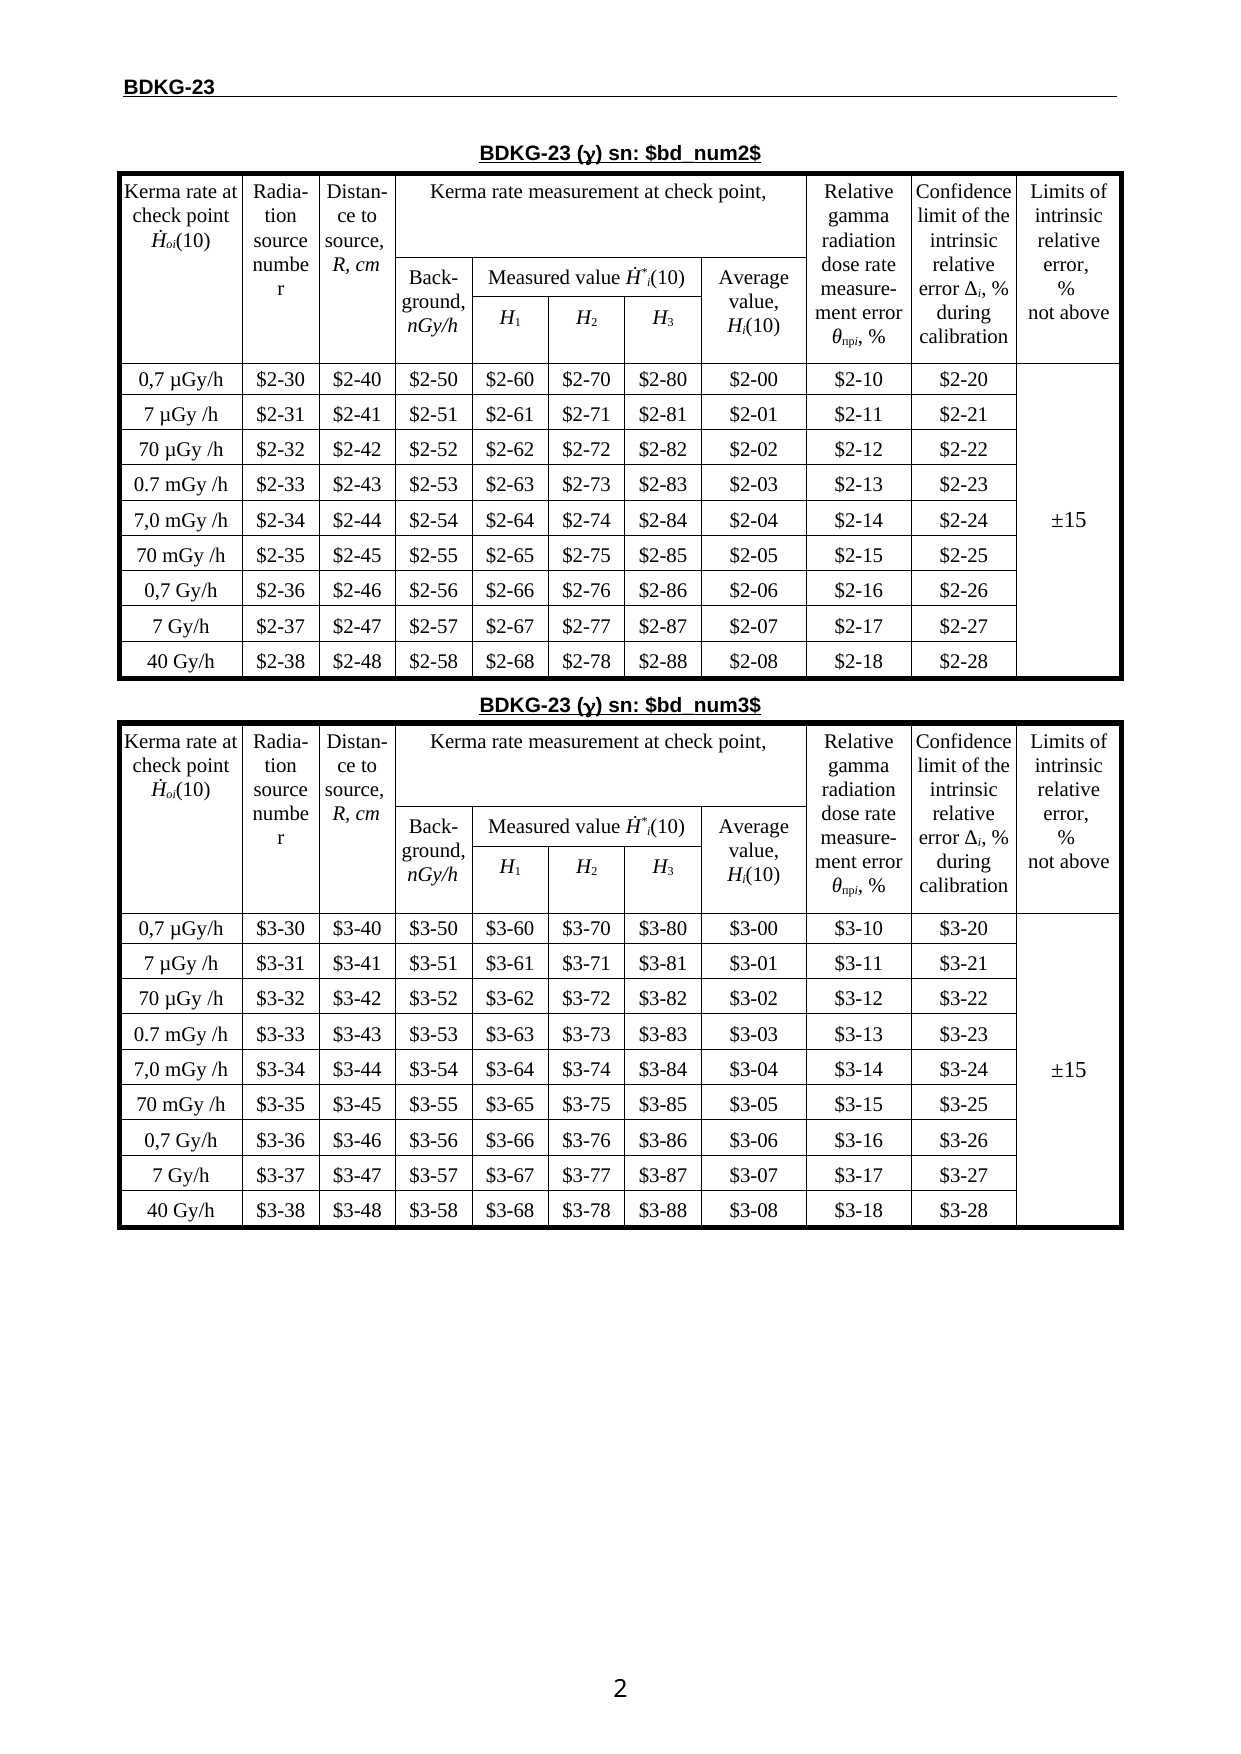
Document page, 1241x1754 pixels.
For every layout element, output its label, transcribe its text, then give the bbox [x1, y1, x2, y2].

table_cell $3-00 [702, 914, 806, 943]
table_cell Kerma rate at check point Ḣoi(10) [122, 726, 242, 912]
table_cell $3-88 [625, 1191, 701, 1225]
table_cell $3-50 [396, 914, 472, 943]
table_cell 7 Gy/h [122, 606, 242, 641]
table_cell $2-56 [396, 571, 472, 605]
table_cell 0.7 mGy /h [122, 1014, 242, 1049]
table_cell $3-61 [473, 944, 548, 978]
table_cell $3-47 [320, 1156, 395, 1190]
table_cell $3-75 [549, 1085, 624, 1119]
table_cell $2-80 [625, 364, 701, 393]
table_cell 7 µGy /h [122, 395, 242, 429]
table_cell $2-31 [243, 395, 319, 429]
table_cell $3-62 [473, 979, 548, 1013]
table_cell $2-64 [473, 501, 548, 535]
table_cell Limits of intrinsic relative error, % not above [1017, 176, 1119, 363]
table_cell $3-13 [807, 1014, 911, 1049]
table_cell $2-65 [473, 536, 548, 570]
table_cell $3-40 [320, 914, 395, 943]
table_cell $2-03 [702, 465, 806, 499]
table_cell $3-04 [702, 1050, 806, 1084]
table_cell $2-35 [243, 536, 319, 570]
table_header BDKG-23 (γ) sn: $bd_num2$ [119, 135, 1121, 171]
table_cell $2-44 [320, 501, 395, 535]
table_cell $2-15 [807, 536, 911, 570]
table_cell $2-16 [807, 571, 911, 605]
table_cell $3-84 [625, 1050, 701, 1084]
table_cell $2-40 [320, 364, 395, 393]
table_cell $2-72 [549, 430, 624, 464]
table_cell Measured value Ḣ*i(10) [473, 258, 701, 296]
table_cell $3-18 [807, 1191, 911, 1225]
table_cell 40 Gy/h [122, 1191, 242, 1225]
table_cell Confidence limit of the intrinsic relative error Δi, % during calibration [912, 726, 1016, 912]
table_cell $2-26 [912, 571, 1016, 605]
table_cell $2-77 [549, 606, 624, 641]
table_cell $2-71 [549, 395, 624, 429]
table_cell $2-58 [396, 642, 472, 676]
table_cell $2-27 [912, 606, 1016, 641]
table_cell $3-58 [396, 1191, 472, 1225]
table_cell $3-72 [549, 979, 624, 1013]
table_cell $3-26 [912, 1120, 1016, 1154]
table_cell $2-32 [243, 430, 319, 464]
table_cell 7 Gy/h [122, 1156, 242, 1190]
table_cell $3-30 [243, 914, 319, 943]
table_cell H3 [625, 847, 701, 912]
table_cell $3-77 [549, 1156, 624, 1190]
table_cell $2-18 [807, 642, 911, 676]
table_cell 7,0 mGy /h [122, 501, 242, 535]
table_cell $3-68 [473, 1191, 548, 1225]
table_cell $3-46 [320, 1120, 395, 1154]
table_cell $3-36 [243, 1120, 319, 1154]
table_cell $3-83 [625, 1014, 701, 1049]
table_cell $3-42 [320, 979, 395, 1013]
table_cell $3-74 [549, 1050, 624, 1084]
table_cell Measured value Ḣ*i(10) [473, 807, 701, 846]
table_cell H1 [473, 297, 548, 363]
table_cell $3-70 [549, 914, 624, 943]
table_cell $2-45 [320, 536, 395, 570]
table_cell $2-17 [807, 606, 911, 641]
table_cell $3-06 [702, 1120, 806, 1154]
table_cell $2-14 [807, 501, 911, 535]
table_cell $2-43 [320, 465, 395, 499]
table_cell $2-60 [473, 364, 548, 393]
table_cell 70 mGy /h [122, 1085, 242, 1119]
table_cell $3-56 [396, 1120, 472, 1154]
table_cell $2-13 [807, 465, 911, 499]
table_cell $2-62 [473, 430, 548, 464]
table_cell $2-51 [396, 395, 472, 429]
table_cell $2-23 [912, 465, 1016, 499]
table_cell 0,7 µGy/h [122, 364, 242, 393]
table_cell $3-23 [912, 1014, 1016, 1049]
table_cell $2-25 [912, 536, 1016, 570]
table_cell $3-15 [807, 1085, 911, 1119]
table_cell $2-63 [473, 465, 548, 499]
table_cell $2-86 [625, 571, 701, 605]
table_cell $2-87 [625, 606, 701, 641]
table_cell $3-53 [396, 1014, 472, 1049]
table_cell 7,0 mGy /h [122, 1050, 242, 1084]
table_cell $2-52 [396, 430, 472, 464]
table_cell $2-10 [807, 364, 911, 393]
table_cell $3-31 [243, 944, 319, 978]
table_cell $3-38 [243, 1191, 319, 1225]
table_cell $2-46 [320, 571, 395, 605]
table_cell $3-81 [625, 944, 701, 978]
table_cell $3-48 [320, 1191, 395, 1225]
table_cell $2-24 [912, 501, 1016, 535]
table_cell $2-37 [243, 606, 319, 641]
table_cell $3-60 [473, 914, 548, 943]
table_cell H2 [549, 847, 624, 912]
table_cell $2-47 [320, 606, 395, 641]
table_cell $2-50 [396, 364, 472, 393]
table_cell $2-08 [702, 642, 806, 676]
table_cell $2-78 [549, 642, 624, 676]
table_cell H3 [625, 297, 701, 363]
table_cell $3-21 [912, 944, 1016, 978]
table_cell $2-66 [473, 571, 548, 605]
table_cell 0,7 Gy/h [122, 571, 242, 605]
table_cell Average value, Hi(10) [702, 258, 806, 363]
table_cell $3-73 [549, 1014, 624, 1049]
table_cell H2 [549, 297, 624, 363]
table_cell $2-81 [625, 395, 701, 429]
table_cell $3-66 [473, 1120, 548, 1154]
table_cell $2-20 [912, 364, 1016, 393]
table_cell $2-06 [702, 571, 806, 605]
table_cell $3-20 [912, 914, 1016, 943]
table_cell 70 mGy /h [122, 536, 242, 570]
table_cell $2-73 [549, 465, 624, 499]
table_cell $3-86 [625, 1120, 701, 1154]
table_cell Distan-ce to source, R, сm [320, 726, 395, 912]
table_header BDKG-23 (γ) sn: $bd_num3$ [119, 681, 1121, 720]
table_cell $3-02 [702, 979, 806, 1013]
table_cell $2-68 [473, 642, 548, 676]
table_cell $2-07 [702, 606, 806, 641]
table_cell Back-ground, nGy/h [396, 258, 472, 363]
table_cell $3-57 [396, 1156, 472, 1190]
table_cell $3-52 [396, 979, 472, 1013]
table_cell $3-78 [549, 1191, 624, 1225]
table_cell $2-88 [625, 642, 701, 676]
table_cell 0.7 mGy /h [122, 465, 242, 499]
table_cell $3-65 [473, 1085, 548, 1119]
table_cell $2-21 [912, 395, 1016, 429]
table_cell $2-33 [243, 465, 319, 499]
table_cell 70 µGy /h [122, 430, 242, 464]
table_cell $3-67 [473, 1156, 548, 1190]
table_cell $2-84 [625, 501, 701, 535]
table_cell $2-42 [320, 430, 395, 464]
table_cell $3-32 [243, 979, 319, 1013]
table_cell $2-41 [320, 395, 395, 429]
table_cell $2-28 [912, 642, 1016, 676]
table_cell Kerma rate at check point Ḣoi(10) [122, 176, 242, 363]
table_cell $2-34 [243, 501, 319, 535]
table_cell $3-24 [912, 1050, 1016, 1084]
table_cell $3-87 [625, 1156, 701, 1190]
table_cell $3-45 [320, 1085, 395, 1119]
table_cell $2-04 [702, 501, 806, 535]
table_cell $2-01 [702, 395, 806, 429]
table_cell $3-82 [625, 979, 701, 1013]
table_cell Kerma rate measurement at check point, [396, 726, 806, 806]
table_cell $3-07 [702, 1156, 806, 1190]
table_cell $2-54 [396, 501, 472, 535]
table_cell Radia-tion source number [243, 726, 319, 912]
table_cell $3-33 [243, 1014, 319, 1049]
table_cell $3-27 [912, 1156, 1016, 1190]
table_cell $3-85 [625, 1085, 701, 1119]
table_cell 7 µGy /h [122, 944, 242, 978]
table_cell $2-22 [912, 430, 1016, 464]
table_cell $3-55 [396, 1085, 472, 1119]
table_cell Relative gamma radiation dose rate measure-ment error θпрi, % [807, 726, 911, 912]
table_cell $2-82 [625, 430, 701, 464]
table_cell ±15 [1017, 364, 1119, 676]
table_cell Radia-tion source number [243, 176, 319, 363]
table_cell $2-55 [396, 536, 472, 570]
table_cell $3-11 [807, 944, 911, 978]
table_cell 0,7 µGy/h [122, 914, 242, 943]
table_cell $3-44 [320, 1050, 395, 1084]
table_cell $3-34 [243, 1050, 319, 1084]
table_cell $2-74 [549, 501, 624, 535]
table_cell $2-48 [320, 642, 395, 676]
table_cell $2-53 [396, 465, 472, 499]
table_cell $2-05 [702, 536, 806, 570]
table_cell $2-85 [625, 536, 701, 570]
table_cell Kerma rate measurement at check point, [396, 176, 806, 257]
table_cell $2-67 [473, 606, 548, 641]
table_cell $3-05 [702, 1085, 806, 1119]
table_cell 0,7 Gy/h [122, 1120, 242, 1154]
table_cell $2-02 [702, 430, 806, 464]
table_cell $3-51 [396, 944, 472, 978]
table_cell $3-12 [807, 979, 911, 1013]
table_cell $2-00 [702, 364, 806, 393]
table_cell $3-43 [320, 1014, 395, 1049]
table_cell Limits of intrinsic relative error, % not above [1017, 726, 1119, 912]
table_cell $3-80 [625, 914, 701, 943]
table_cell Average value, Hi(10) [702, 807, 806, 912]
table_cell $2-61 [473, 395, 548, 429]
table_cell $2-83 [625, 465, 701, 499]
table_cell $3-01 [702, 944, 806, 978]
table_cell $2-75 [549, 536, 624, 570]
table_cell Confidence limit of the intrinsic relative error Δi, % during calibration [912, 176, 1016, 363]
table_cell ±15 [1017, 914, 1119, 1225]
table_cell Back-ground, nGy/h [396, 807, 472, 912]
table_cell 70 µGy /h [122, 979, 242, 1013]
table_cell $2-12 [807, 430, 911, 464]
table_cell $3-37 [243, 1156, 319, 1190]
table_cell $2-11 [807, 395, 911, 429]
table_cell Distan-ce to source, R, сm [320, 176, 395, 363]
table_cell $3-22 [912, 979, 1016, 1013]
table_cell 40 Gy/h [122, 642, 242, 676]
table_cell $3-63 [473, 1014, 548, 1049]
table_cell $3-41 [320, 944, 395, 978]
table_cell $3-76 [549, 1120, 624, 1154]
table_cell H1 [473, 847, 548, 912]
table_cell $2-36 [243, 571, 319, 605]
table_cell $3-71 [549, 944, 624, 978]
table_cell $3-03 [702, 1014, 806, 1049]
table_cell $3-10 [807, 914, 911, 943]
table_cell Relative gamma radiation dose rate measure-ment error θпрi, % [807, 176, 911, 363]
table_cell $3-08 [702, 1191, 806, 1225]
table_cell $3-16 [807, 1120, 911, 1154]
table_cell $2-70 [549, 364, 624, 393]
table_cell $3-64 [473, 1050, 548, 1084]
table_cell $3-35 [243, 1085, 319, 1119]
table_cell $2-57 [396, 606, 472, 641]
table_cell $3-17 [807, 1156, 911, 1190]
table_cell $3-28 [912, 1191, 1016, 1225]
table_cell $3-54 [396, 1050, 472, 1084]
table_cell $2-30 [243, 364, 319, 393]
table_cell $3-14 [807, 1050, 911, 1084]
table_cell $2-38 [243, 642, 319, 676]
table_cell $3-25 [912, 1085, 1016, 1119]
table_cell $2-76 [549, 571, 624, 605]
